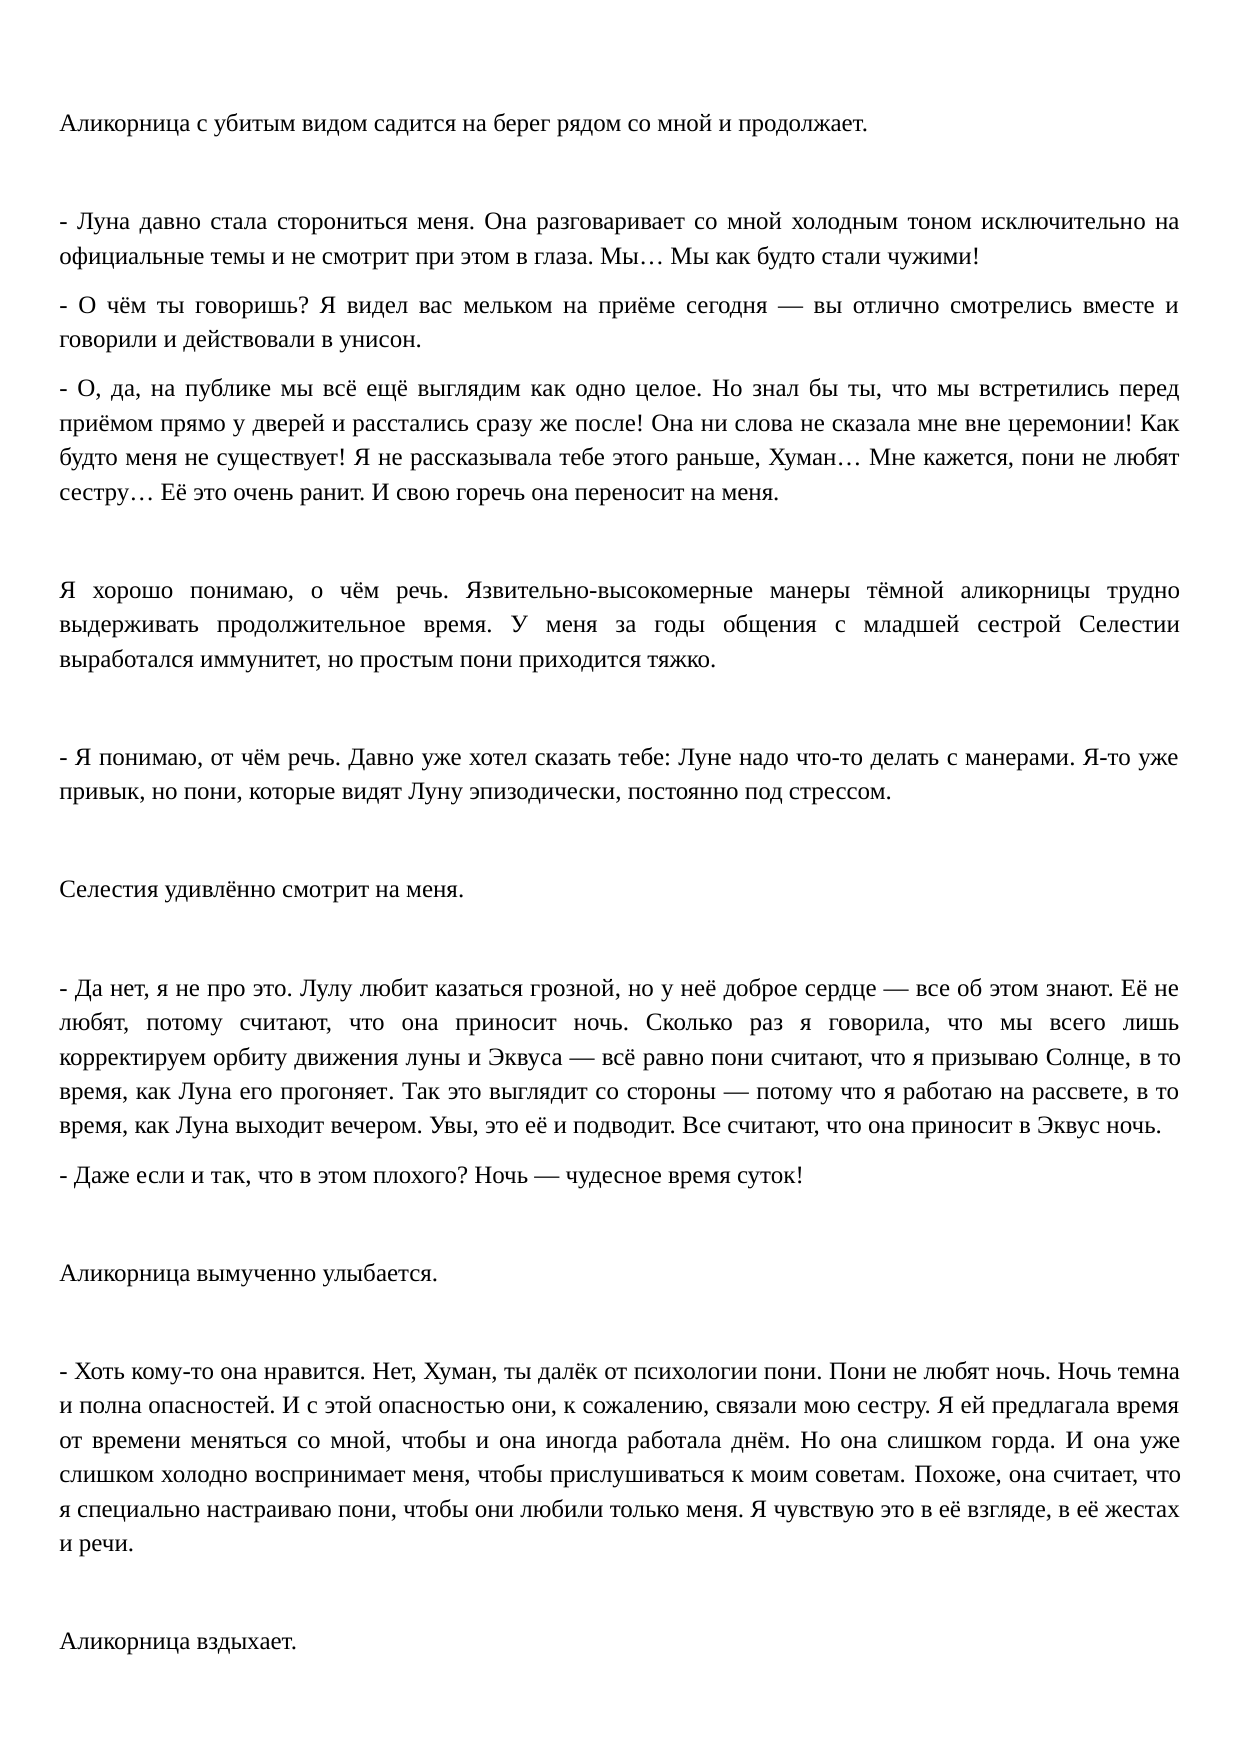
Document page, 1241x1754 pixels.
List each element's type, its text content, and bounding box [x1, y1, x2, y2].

text - Да нет, я не про это. Лулу любит казаться грозной, но у неё доброе сердце — все об этом знают. Её не любят, потому считают, что она приносит ночь. Сколько раз я говорила, что мы всего лишь корректируем орбиту движения луны и Эквуса — всё равно пони считают, что я призываю Солнце, в то время, как Луна его прогоняет. Так это выглядит со стороны — потому что я работаю на рассвете, в то время, как Луна выходит вечером. Увы, это её и подводит. Все считают, что она приносит в Эквус ночь. [59, 973, 1181, 1139]
text Я хорошо понимаю, о чём речь. Язвительно-высокомерные манеры тёмной аликорницы трудно выдерживать продолжительное время. У меня за годы общения с младшей сестрой Селестии выработался иммунитет, но простым пони приходится тяжко. [59, 575, 1181, 673]
text - Я понимаю, от чём речь. Давно уже хотел сказать тебе: Луне надо что-то делать с манерами. Я-то уже привык, но пони, которые видят Луну эпизодически, постоянно под стрессом. [59, 742, 1181, 805]
text Селестия удивлённо смотрит на меня. [59, 874, 1181, 903]
text Аликорница вздыхает. [59, 1626, 1181, 1655]
text Аликорница с убитым видом садится на берег рядом со мной и продолжает. [59, 108, 1181, 137]
text - Хоть кому-то она нравится. Нет, Хуман, ты далёк от психологии пони. Пони не любят ночь. Ночь темна и полна опасностей. И с этой опасностью они, к сожалению, связали мою сестру. Я ей предлагала время от времени меняться со мной, чтобы и она иногда работала днём. Но она слишком горда. И она уже слишком холодно воспринимает меня, чтобы прислушиваться к моим советам. Похоже, она считает, что я специально настраиваю пони, чтобы они любили только меня. Я чувствую это в её взгляде, в её жестах и речи. [59, 1356, 1181, 1557]
text - О чём ты говоришь? Я видел вас мельком на приёме сегодня — вы отлично смотрелись вместе и говорили и действовали в унисон. [59, 290, 1181, 353]
text - Даже если и так, что в этом плохого? Ночь — чудесное время суток! [59, 1160, 1181, 1188]
text - Луна давно стала сторониться меня. Она разговаривает со мной холодным тоном исключительно на официальные темы и не смотрит при этом в глаза. Мы… Мы как будто стали чужими! [59, 206, 1181, 269]
text - О, да, на публике мы всё ещё выглядим как одно целое. Но знал бы ты, что мы встретились перед приёмом прямо у дверей и расстались сразу же после! Она ни слова не сказала мне вне церемонии! Как будто меня не существует! Я не рассказывала тебе этого раньше, Хуман… Мне кажется, пони не любят сестру… Её это очень ранит. И свою горечь она переносит на меня. [59, 373, 1181, 506]
text Аликорница вымученно улыбается. [59, 1258, 1181, 1287]
